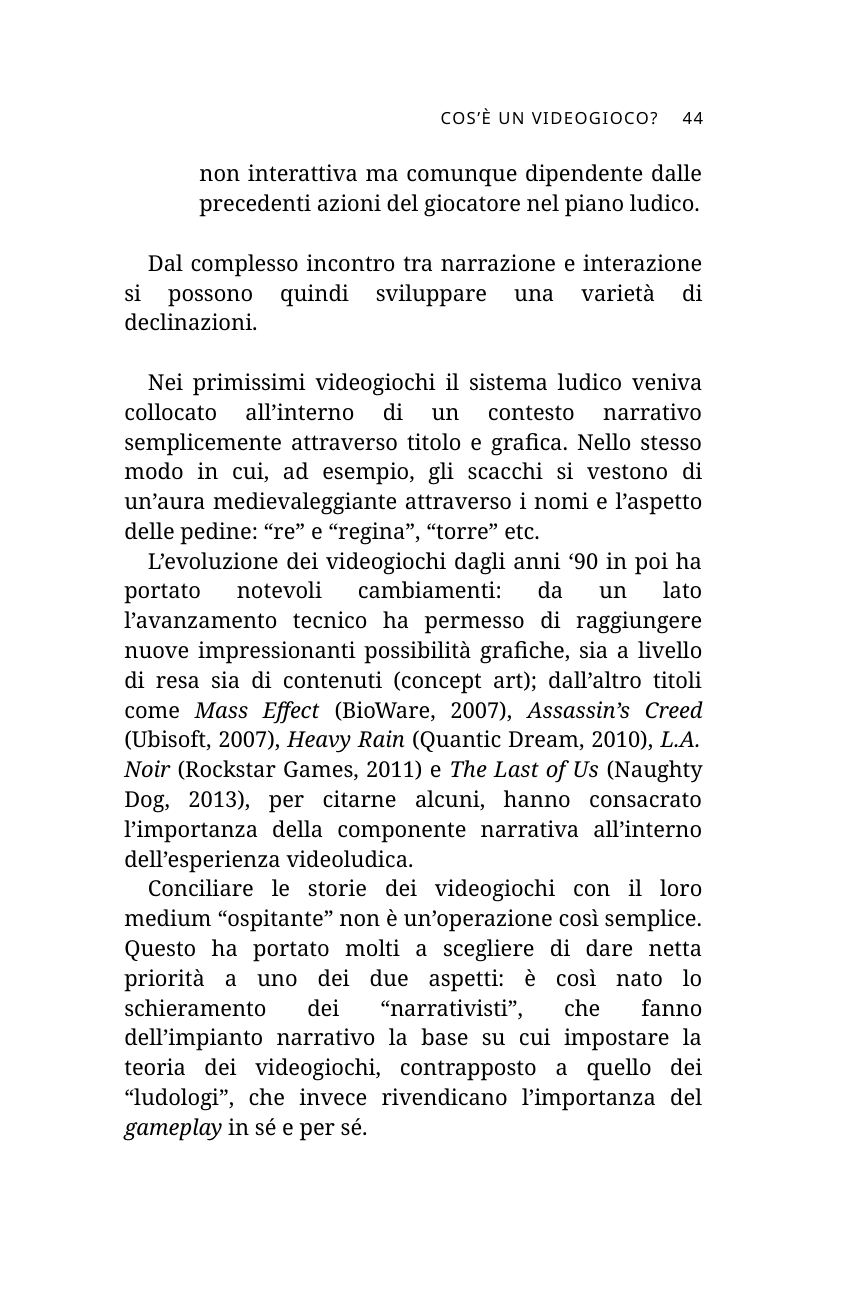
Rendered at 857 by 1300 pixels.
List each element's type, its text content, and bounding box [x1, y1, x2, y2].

text Conciliare le storie dei videogiochi con il loro medium “ospitante” non è un’operazione così semplice. Questo ha portato molti a scegliere di dare netta priorità a uno dei due aspetti: è così nato lo schieramento dei “narrativisti”, che fanno dell’impianto narrativo la base su cui impostare la teoria dei videogiochi, contrapposto a quello dei “ludologi”, che invece rivendicano l’importanza del gameplay in sé e per sé. [124, 873, 703, 1142]
text L’evoluzione dei videogiochi dagli anni ‘90 in poi ha portato notevoli cambiamenti: da un lato l’avanzamento tecnico ha permesso di raggiungere nuove impressionanti possibilità grafiche, sia a livello di resa sia di contenuti (concept art); dall’altro titoli come Mass Effect (BioWare, 2007), Assassin’s Creed (Ubisoft, 2007), Heavy Rain (Quantic Dream, 2010), L.A. Noir (Rockstar Games, 2011) e The Last of Us (Naughty Dog, 2013), per citarne alcuni, hanno consacrato l’importanza della componente narrativa all’interno dell’esperienza videoludica. [124, 546, 703, 873]
list non interattiva ma comunque dipendente dalle precedenti azioni del giocatore nel piano ludico. [162, 158, 703, 218]
text Dal complesso incontro tra narrazione e interazione si possono quindi sviluppare una varietà di declinazioni. [124, 248, 703, 337]
text Nei primissimi videogiochi il sistema ludico veniva collocato all’interno di un contesto narrativo semplicemente attraverso titolo e grafica. Nello stesso modo in cui, ad esempio, gli scacchi si vestono di un’aura medievaleggiante attraverso i nomi e l’aspetto delle pedine: “re” e “regina”, “torre” etc. [124, 367, 703, 546]
